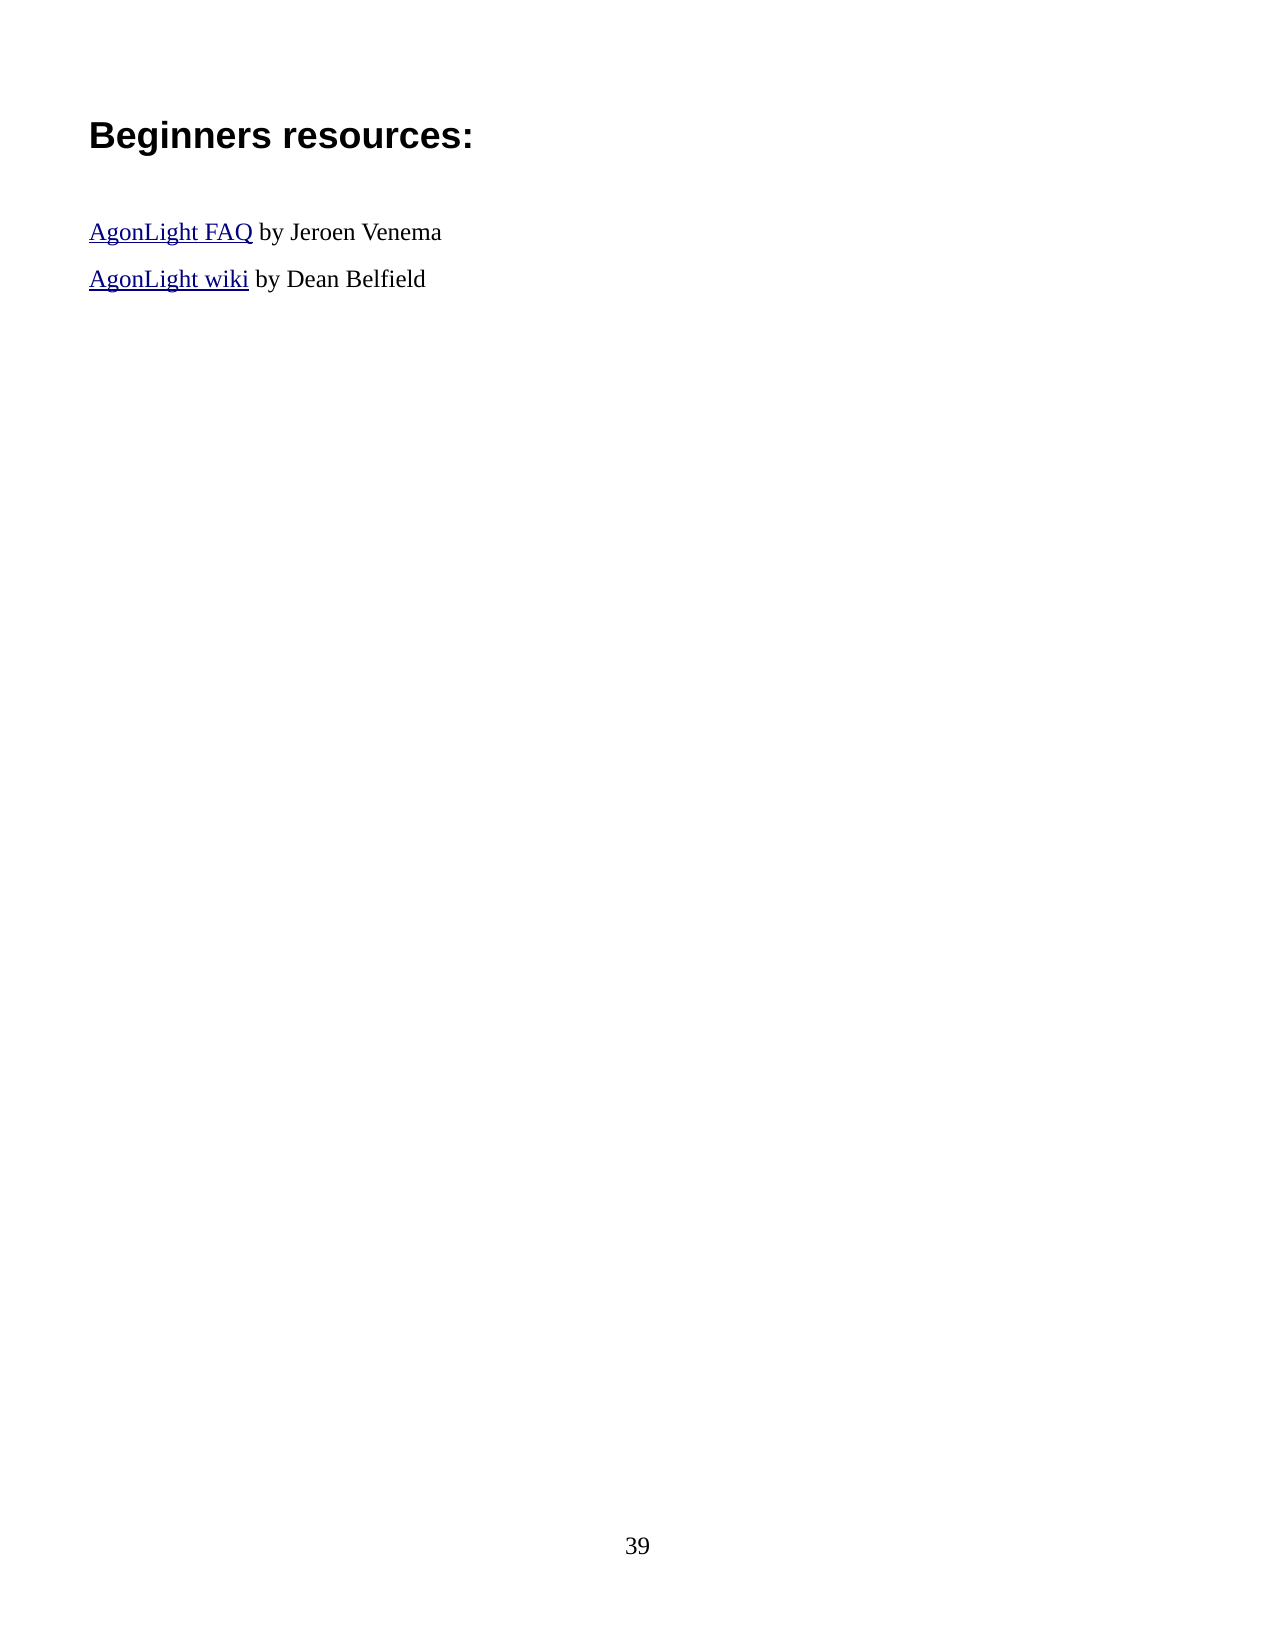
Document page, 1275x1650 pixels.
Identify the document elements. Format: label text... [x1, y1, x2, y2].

text AgonLight FAQ by Jeroen Venema [88, 217, 1186, 246]
text AgonLight wiki by Dean Belfield [88, 264, 1186, 293]
subtitle Beginners resources: [88, 113, 1186, 157]
